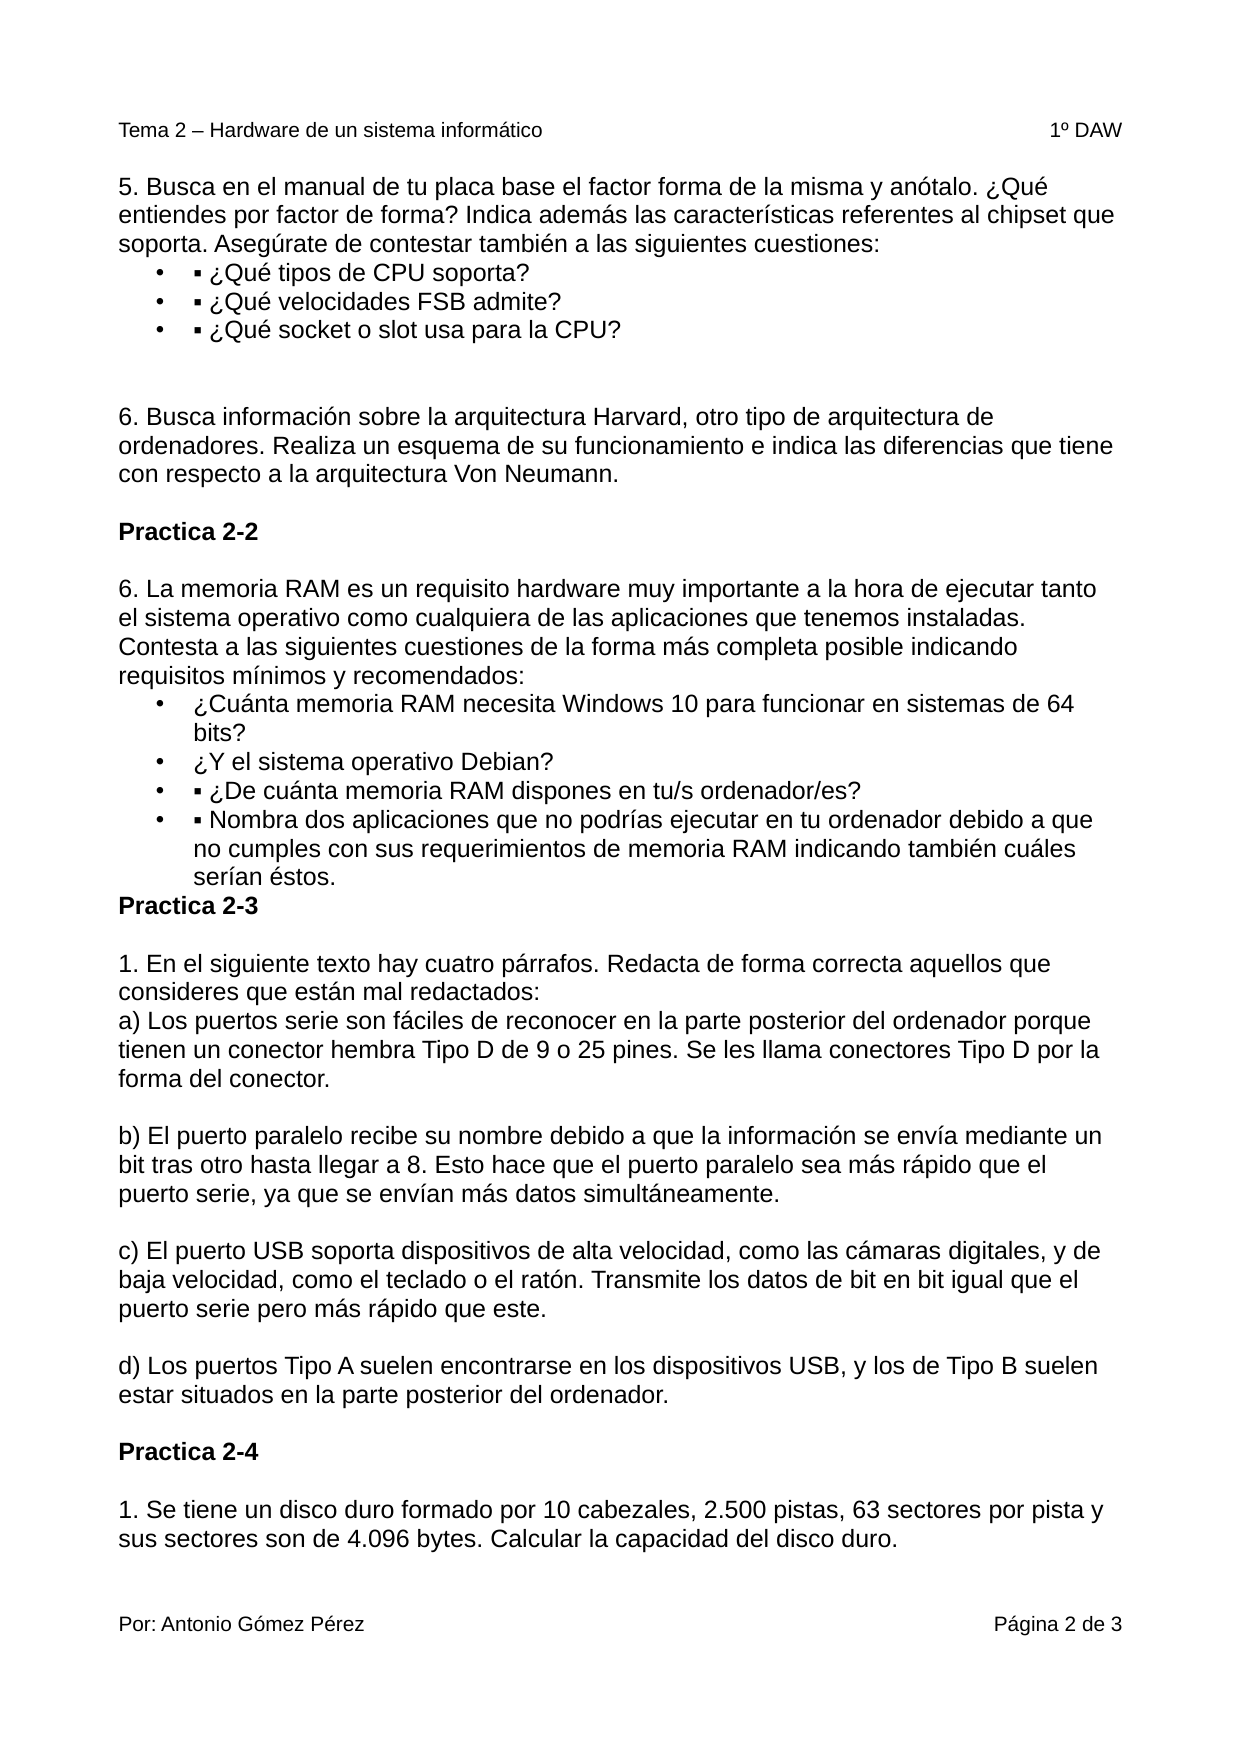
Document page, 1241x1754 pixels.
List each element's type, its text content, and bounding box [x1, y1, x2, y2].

list ▪ Nombra dos aplicaciones que no podrías ejecutar en tu ordenador debido a que no cumples con sus requerimientos de memoria RAM indicando también cuáles serían éstos. [156, 805, 1122, 891]
text c) El puerto USB soporta dispositivos de alta velocidad, como las cámaras digitales, y de baja velocidad, como el teclado o el ratón. Transmite los datos de bit en bit igual que el puerto serie pero más rápido que este. [118, 1236, 1122, 1322]
list ▪ ¿Qué tipos de CPU soporta? [156, 258, 1122, 287]
text 5. Busca en el manual de tu placa base el factor forma de la misma y anótalo. ¿Qué entiendes por factor de forma? Indica además las características referentes al chipset que soporta. Asegúrate de contestar también a las siguientes cuestiones: [118, 172, 1122, 258]
text 1. Se tiene un disco duro formado por 10 cabezales, 2.500 pistas, 63 sectores por pista y sus sectores son de 4.096 bytes. Calcular la capacidad del disco duro. [118, 1495, 1122, 1552]
list ▪ ¿Qué socket o slot usa para la CPU? [156, 316, 1122, 344]
text b) El puerto paralelo recibe su nombre debido a que la información se envía mediante un bit tras otro hasta llegar a 8. Esto hace que el puerto paralelo sea más rápido que el puerto serie, ya que se envían más datos simultáneamente. [118, 1121, 1122, 1207]
list ¿Cuánta memoria RAM necesita Windows 10 para funcionar en sistemas de 64 bits? [156, 689, 1122, 747]
text 1. En el siguiente texto hay cuatro párrafos. Redacta de forma correcta aquellos que consideres que están mal redactados: [118, 948, 1122, 1006]
text a) Los puertos serie son fáciles de reconocer en la parte posterior del ordenador porque tienen un conector hembra Tipo D de 9 o 25 pines. Se les llama conectores Tipo D por la forma del conector. [118, 1006, 1122, 1092]
text 6. Busca información sobre la arquitectura Harvard, otro tipo de arquitectura de ordenadores. Realiza un esquema de su funcionamiento e indica las diferencias que tiene con respecto a la arquitectura Von Neumann. [118, 402, 1122, 488]
list ▪ ¿Qué velocidades FSB admite? [156, 287, 1122, 316]
list ▪ ¿De cuánta memoria RAM dispones en tu/s ordenador/es? [156, 776, 1122, 805]
text d) Los puertos Tipo A suelen encontrarse en los dispositivos USB, y los de Tipo B suelen estar situados en la parte posterior del ordenador. [118, 1351, 1122, 1408]
text Practica 2-4 [118, 1437, 1122, 1466]
text 6. La memoria RAM es un requisito hardware muy importante a la hora de ejecutar tanto el sistema operativo como cualquiera de las aplicaciones que tenemos instaladas. Contesta a las siguientes cuestiones de la forma más completa posible indicando requisitos mínimos y recomendados: [118, 574, 1122, 689]
list ¿Y el sistema operativo Debian? [156, 747, 1122, 776]
text Practica 2-3 [118, 891, 1122, 920]
text Practica 2-2 [118, 517, 1122, 546]
